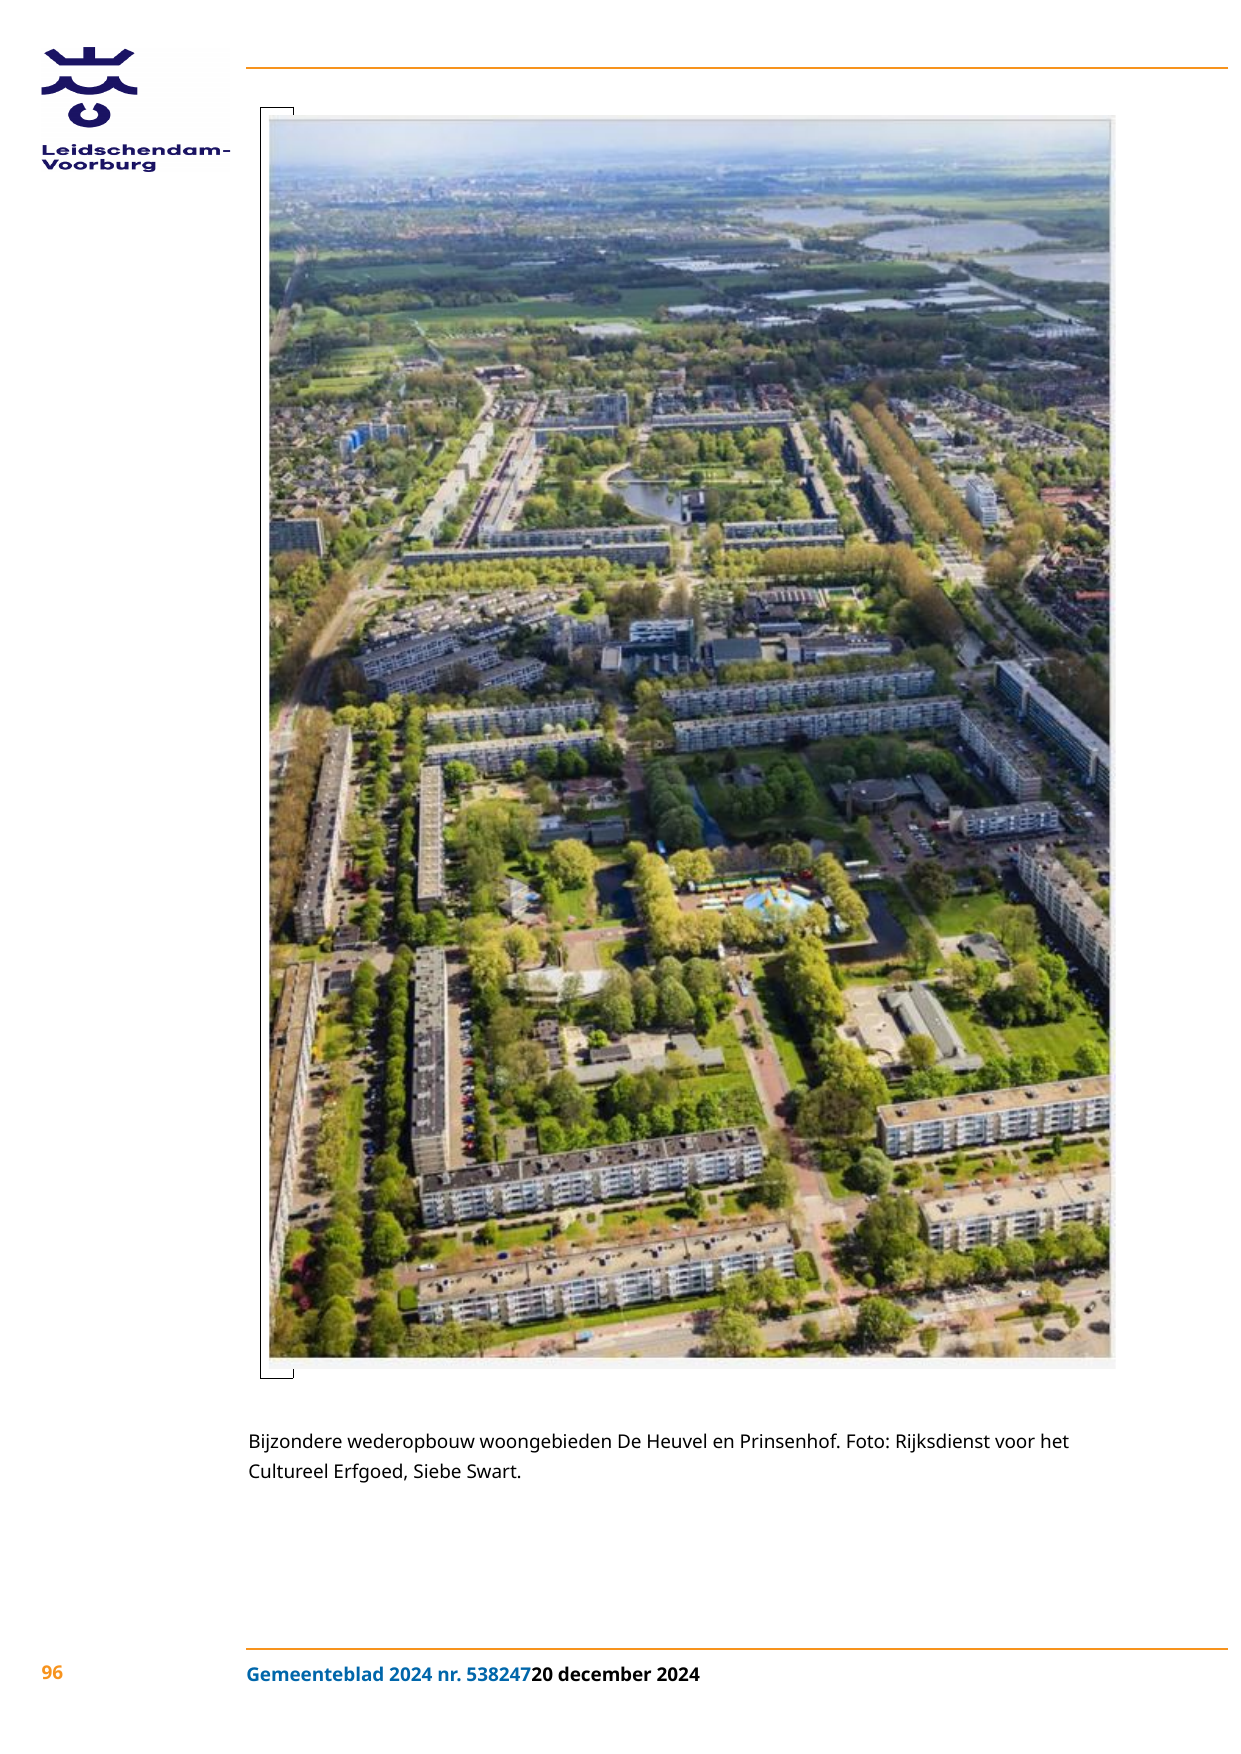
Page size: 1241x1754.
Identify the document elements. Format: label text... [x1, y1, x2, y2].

picture [268, 115, 1116, 1369]
text Bijzondere wederopbouw woongebieden De Heuvel en Prinsenhof. Foto: Rijksdienst voor het Cultureel Erfgoed, Siebe Swart. [248, 1429, 1152, 1484]
picture [41, 47, 231, 172]
